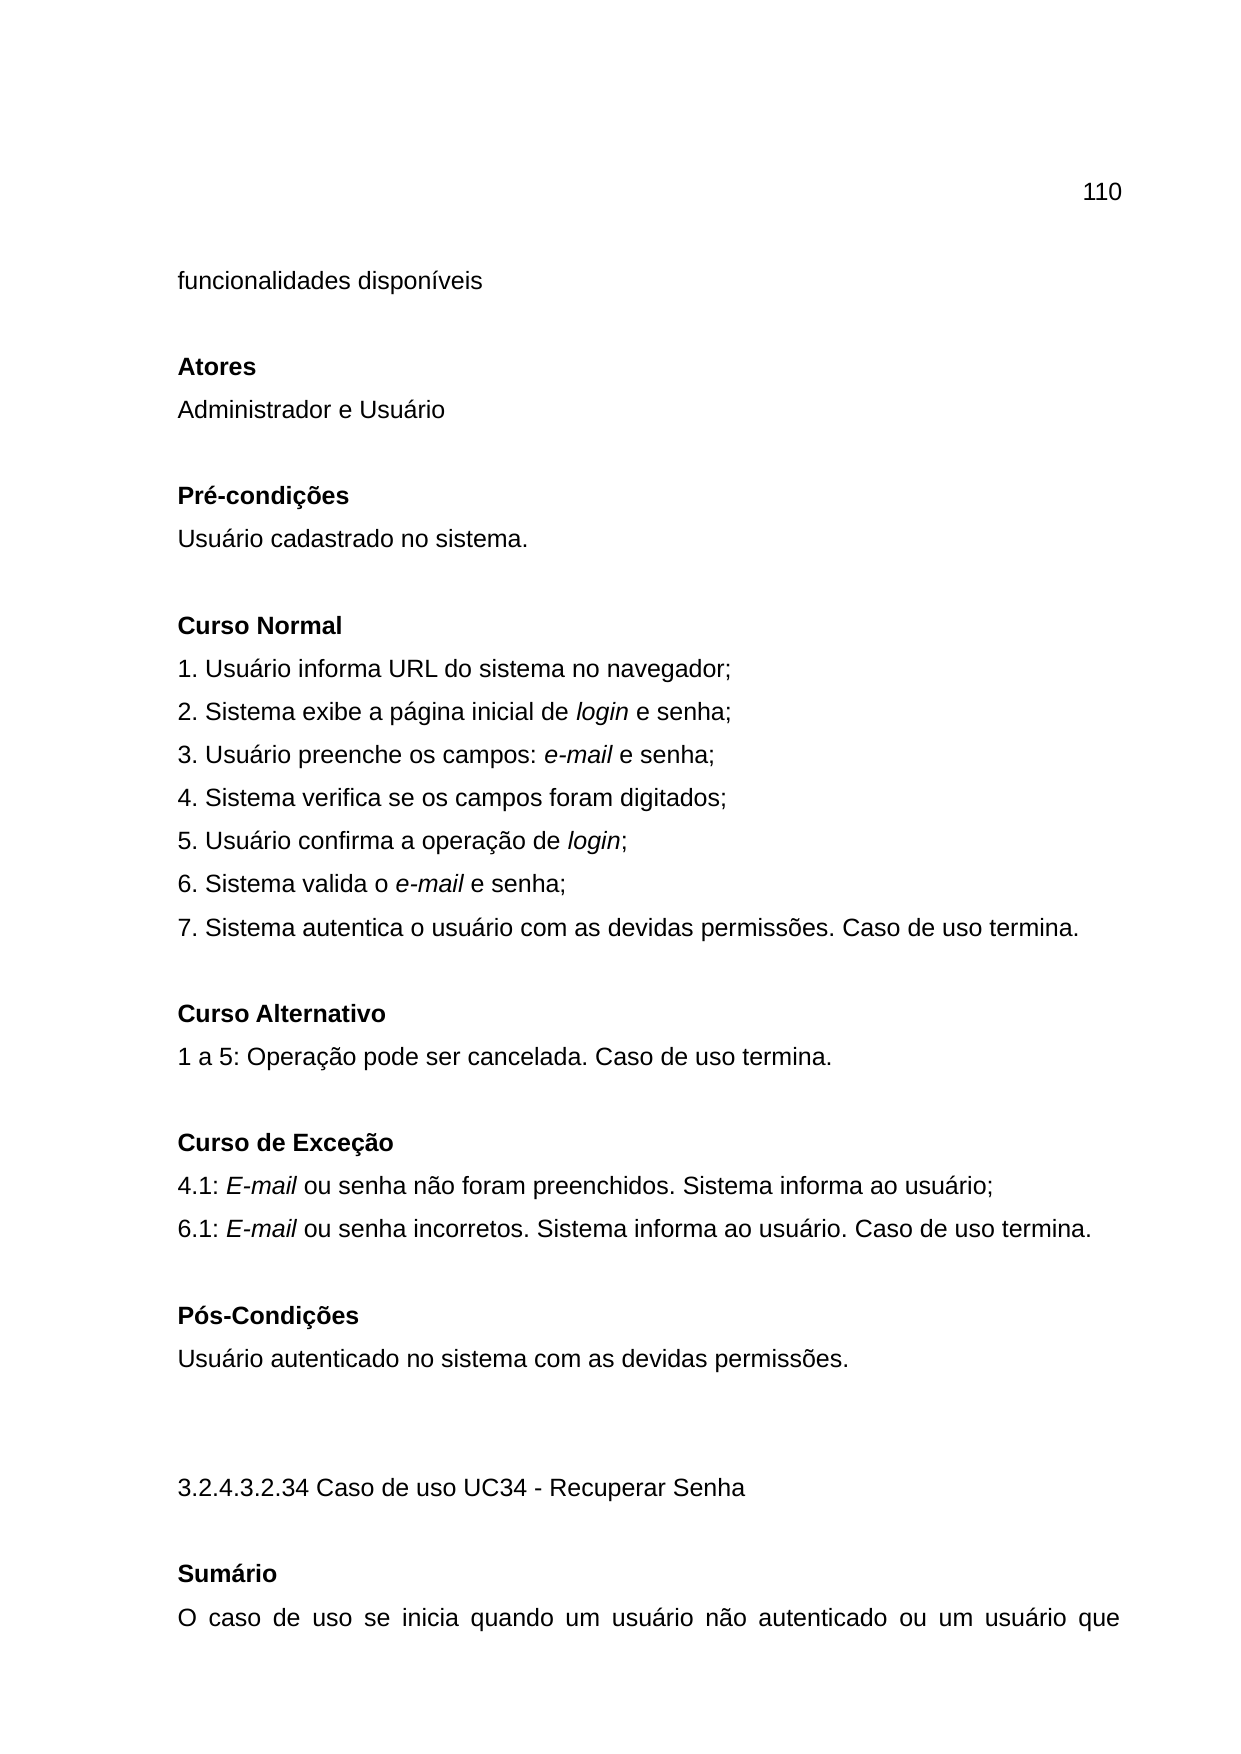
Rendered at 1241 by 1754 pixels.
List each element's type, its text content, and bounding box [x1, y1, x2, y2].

text Administrador e Usuário [177, 395, 1122, 424]
text 5. Usuário confirma a operação de login; [177, 826, 1122, 855]
text 4. Sistema verifica se os campos foram digitados; [177, 783, 1122, 812]
text 3. Usuário preenche os campos: e-mail e senha; [177, 740, 1122, 769]
text 1. Usuário informa URL do sistema no navegador; [177, 654, 1122, 683]
text funcionalidades disponíveis [177, 266, 1122, 294]
text 6.1: E-mail ou senha incorretos. Sistema informa ao usuário. Caso de uso termina. [177, 1214, 1122, 1243]
text Usuário autenticado no sistema com as devidas permissões. [177, 1344, 1122, 1373]
text 6. Sistema valida o e-mail e senha; [177, 869, 1122, 898]
text Curso de Exceção [177, 1128, 1122, 1157]
text 4.1: E-mail ou senha não foram preenchidos. Sistema informa ao usuário; [177, 1171, 1122, 1200]
text Sumário [177, 1559, 1122, 1588]
text 1 a 5: Operação pode ser cancelada. Caso de uso termina. [177, 1042, 1122, 1071]
text 7. Sistema autentica o usuário com as devidas permissões. Caso de uso termina. [177, 913, 1122, 941]
text Pré-condições [177, 481, 1122, 510]
text Atores [177, 352, 1122, 381]
text Curso Alternativo [177, 999, 1122, 1028]
text O caso de uso se inicia quando um usuário não autenticado ou um usuário que [177, 1603, 1122, 1631]
text 3.2.4.3.2.34 Caso de uso UC34 - Recuperar Senha [177, 1473, 1122, 1502]
text Pós-Condições [177, 1301, 1122, 1329]
text Curso Normal [177, 611, 1122, 639]
text 2. Sistema exibe a página inicial de login e senha; [177, 697, 1122, 726]
text Usuário cadastrado no sistema. [177, 524, 1122, 553]
